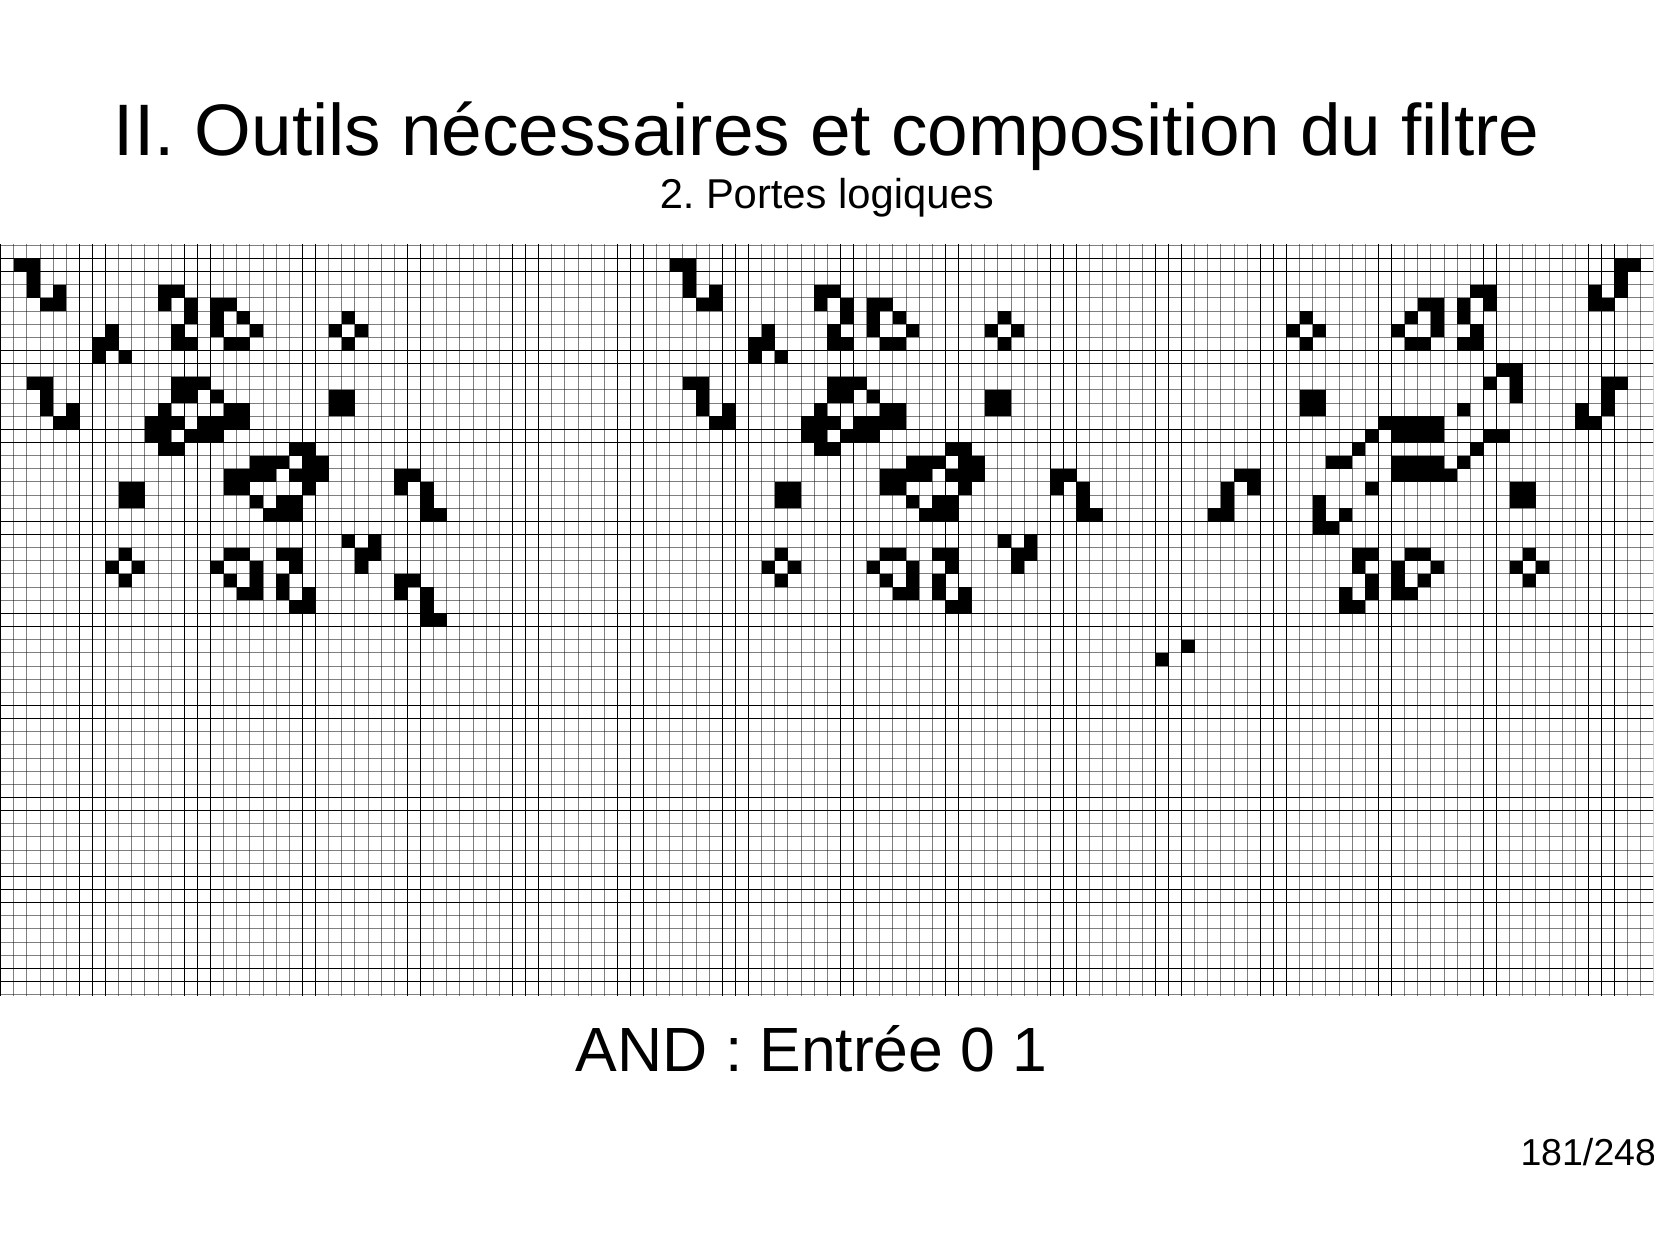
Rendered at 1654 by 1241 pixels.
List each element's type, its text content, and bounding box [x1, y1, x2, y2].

picture [0, 244, 1654, 996]
title II. Outils nécessaires et composition du filtre 2. Portes logiques [82, 49, 1572, 257]
text_box AND : Entrée 0 1 [561, 1008, 1063, 1093]
text_box <number>/248 [1505, 1124, 1654, 1182]
